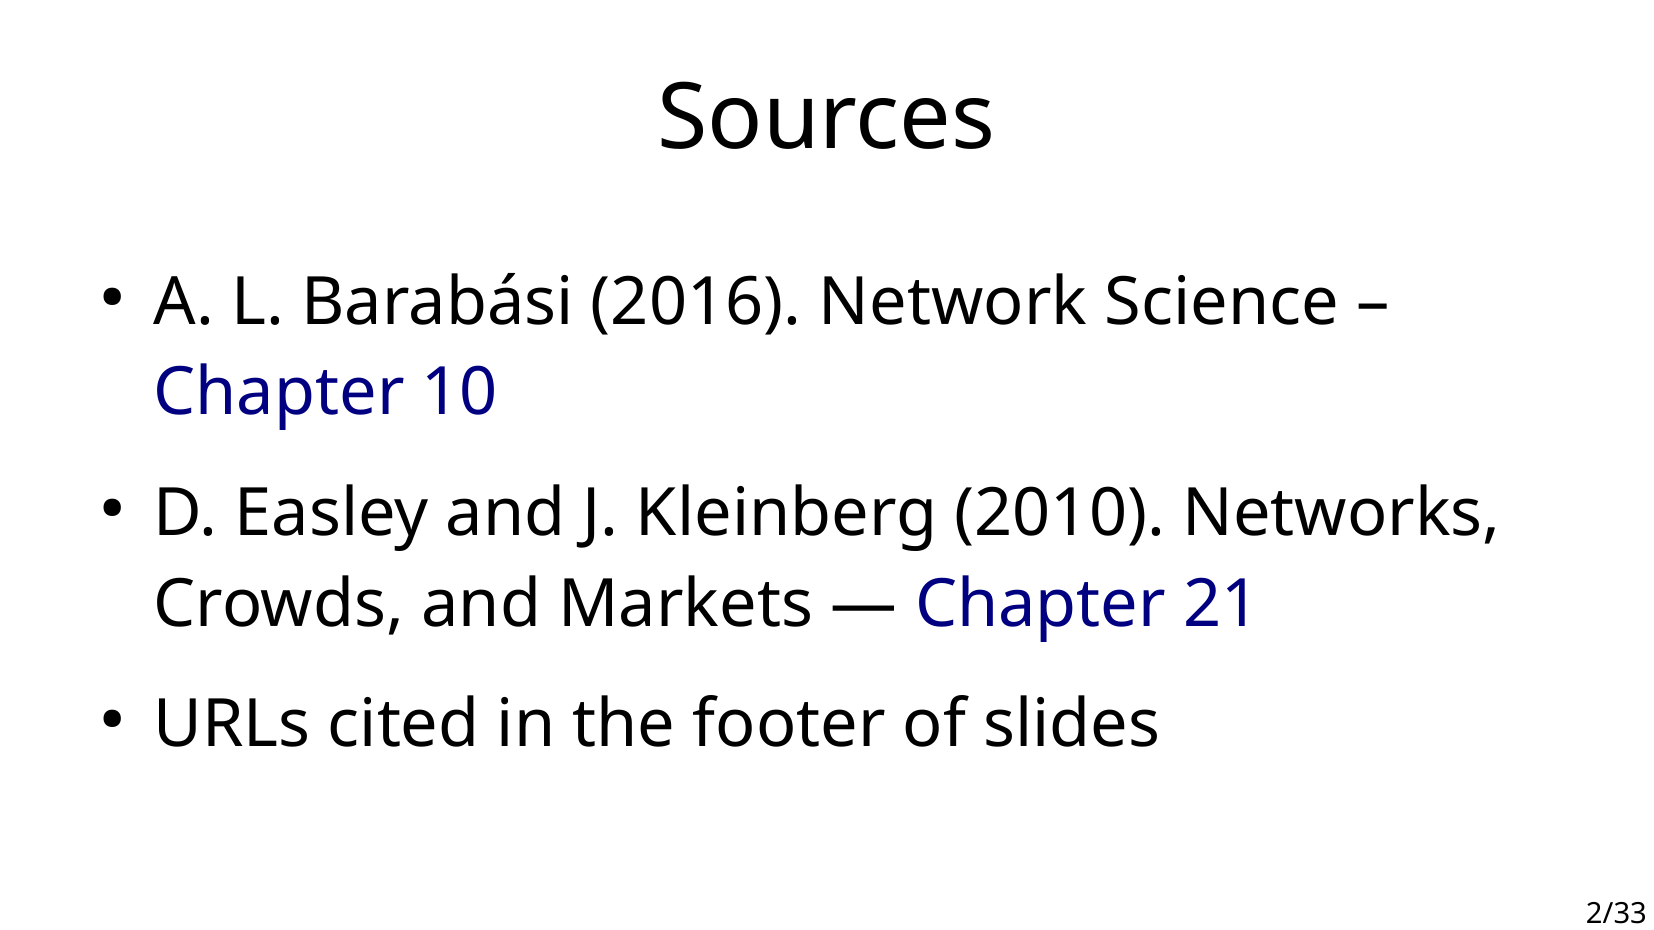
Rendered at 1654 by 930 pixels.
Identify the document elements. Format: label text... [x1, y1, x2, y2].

list A. L. Barabási (2016). Network Science – Chapter 10 D. Easley and J. Kleinberg (2010). Networks, Crowds, and Markets — Chapter 21 URLs cited in the footer of slides [82, 252, 1571, 793]
title Sources [82, 1, 1571, 225]
